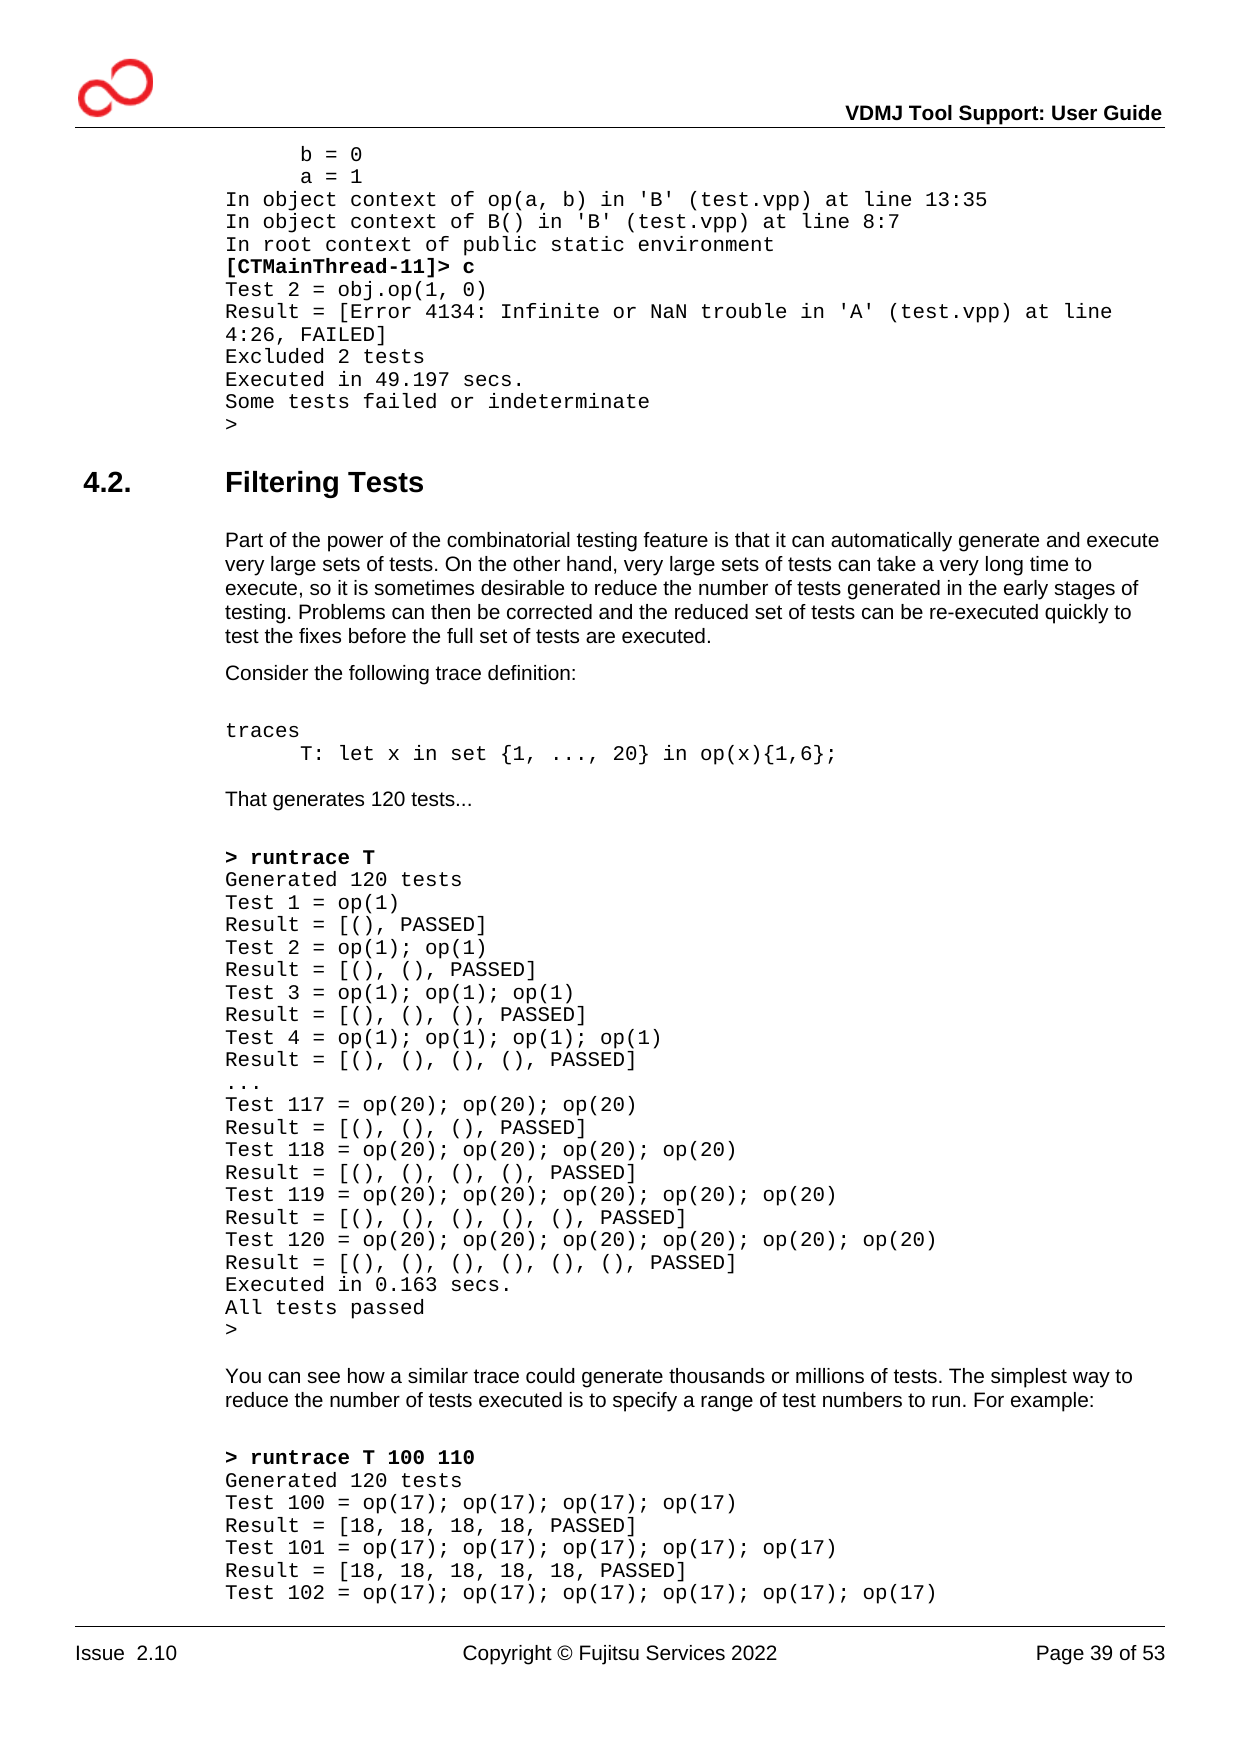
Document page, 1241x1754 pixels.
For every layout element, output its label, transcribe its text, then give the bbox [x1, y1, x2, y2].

text That generates 120 tests... [225, 787, 1165, 811]
text Test 4 = op(1); op(1); op(1); op(1) [225, 1026, 1165, 1049]
text Test 118 = op(20); op(20); op(20); op(20) [225, 1139, 1165, 1161]
text Result = [18, 18, 18, 18, PASSED] [225, 1514, 1165, 1537]
text Consider the following trace definition: [225, 661, 1165, 685]
text > [225, 413, 1165, 436]
text > [225, 1319, 1165, 1341]
text In root context of public static environment [225, 233, 1165, 256]
text Result = [(), (), (), PASSED] [225, 1004, 1165, 1026]
text Result = [Error 4134: Infinite or NaN trouble in 'A' (test.vpp) at line 4:26, FAILED] [225, 301, 1165, 346]
text Result = [(), (), (), (), PASSED] [225, 1161, 1165, 1184]
text Test 117 = op(20); op(20); op(20) [225, 1094, 1165, 1116]
text Part of the power of the combinatorial testing feature is that it can automatically generate and execute very large sets of tests. On the other hand, very large sets of tests can take a very long time to execute, so it is sometimes desirable to reduce the number of tests generated in the early stages of testing. Problems can then be corrected and the reduced set of tests can be re-executed quickly to test the fixes before the full set of tests are executed. [225, 529, 1165, 648]
text All tests passed [225, 1296, 1165, 1319]
text Excluded 2 tests [225, 346, 1165, 368]
text Result = [(), (), PASSED] [225, 959, 1165, 981]
text You can see how a similar trace could generate thousands or millions of tests. The simplest way to reduce the number of tests executed is to specify a range of test numbers to run. For example: [225, 1364, 1165, 1412]
text Test 1 = op(1) [225, 891, 1165, 914]
text Test 101 = op(17); op(17); op(17); op(17); op(17) [225, 1537, 1165, 1559]
text > runtrace T [225, 846, 1165, 869]
text Result = [(), PASSED] [225, 914, 1165, 936]
text traces [225, 720, 1165, 742]
text Some tests failed or indeterminate [225, 391, 1165, 413]
text Test 2 = op(1); op(1) [225, 936, 1165, 959]
text Generated 120 tests [225, 869, 1165, 891]
text Executed in 49.197 secs. [225, 368, 1165, 391]
text Test 102 = op(17); op(17); op(17); op(17); op(17); op(17) [225, 1582, 1165, 1604]
text Test 120 = op(20); op(20); op(20); op(20); op(20); op(20) [225, 1229, 1165, 1251]
picture [78, 52, 153, 127]
text ... [225, 1071, 1165, 1094]
text In object context of B() in 'B' (test.vpp) at line 8:7 [225, 211, 1165, 233]
text Result = [(), (), (), (), PASSED] [225, 1049, 1165, 1071]
text b = 0 [225, 143, 1165, 166]
text Result = [(), (), (), PASSED] [225, 1116, 1165, 1139]
text > runtrace T 100 110 [225, 1447, 1165, 1469]
text Test 100 = op(17); op(17); op(17); op(17) [225, 1492, 1165, 1514]
text Result = [(), (), (), (), (), (), PASSED] [225, 1251, 1165, 1274]
text Test 2 = obj.op(1, 0) [225, 278, 1165, 301]
text In object context of op(a, b) in 'B' (test.vpp) at line 13:35 [225, 188, 1165, 211]
text T: let x in set {1, ..., 20} in op(x){1,6}; [225, 742, 1165, 765]
text Test 3 = op(1); op(1); op(1) [225, 981, 1165, 1004]
text a = 1 [225, 166, 1165, 188]
text Test 119 = op(20); op(20); op(20); op(20); op(20) [225, 1184, 1165, 1206]
text Executed in 0.163 secs. [225, 1274, 1165, 1296]
text Generated 120 tests [225, 1469, 1165, 1492]
subtitle Filtering Tests [75, 466, 1165, 499]
text [CTMainThread-11]> c [225, 256, 1165, 278]
text Result = [(), (), (), (), (), PASSED] [225, 1206, 1165, 1229]
text Result = [18, 18, 18, 18, 18, PASSED] [225, 1559, 1165, 1582]
